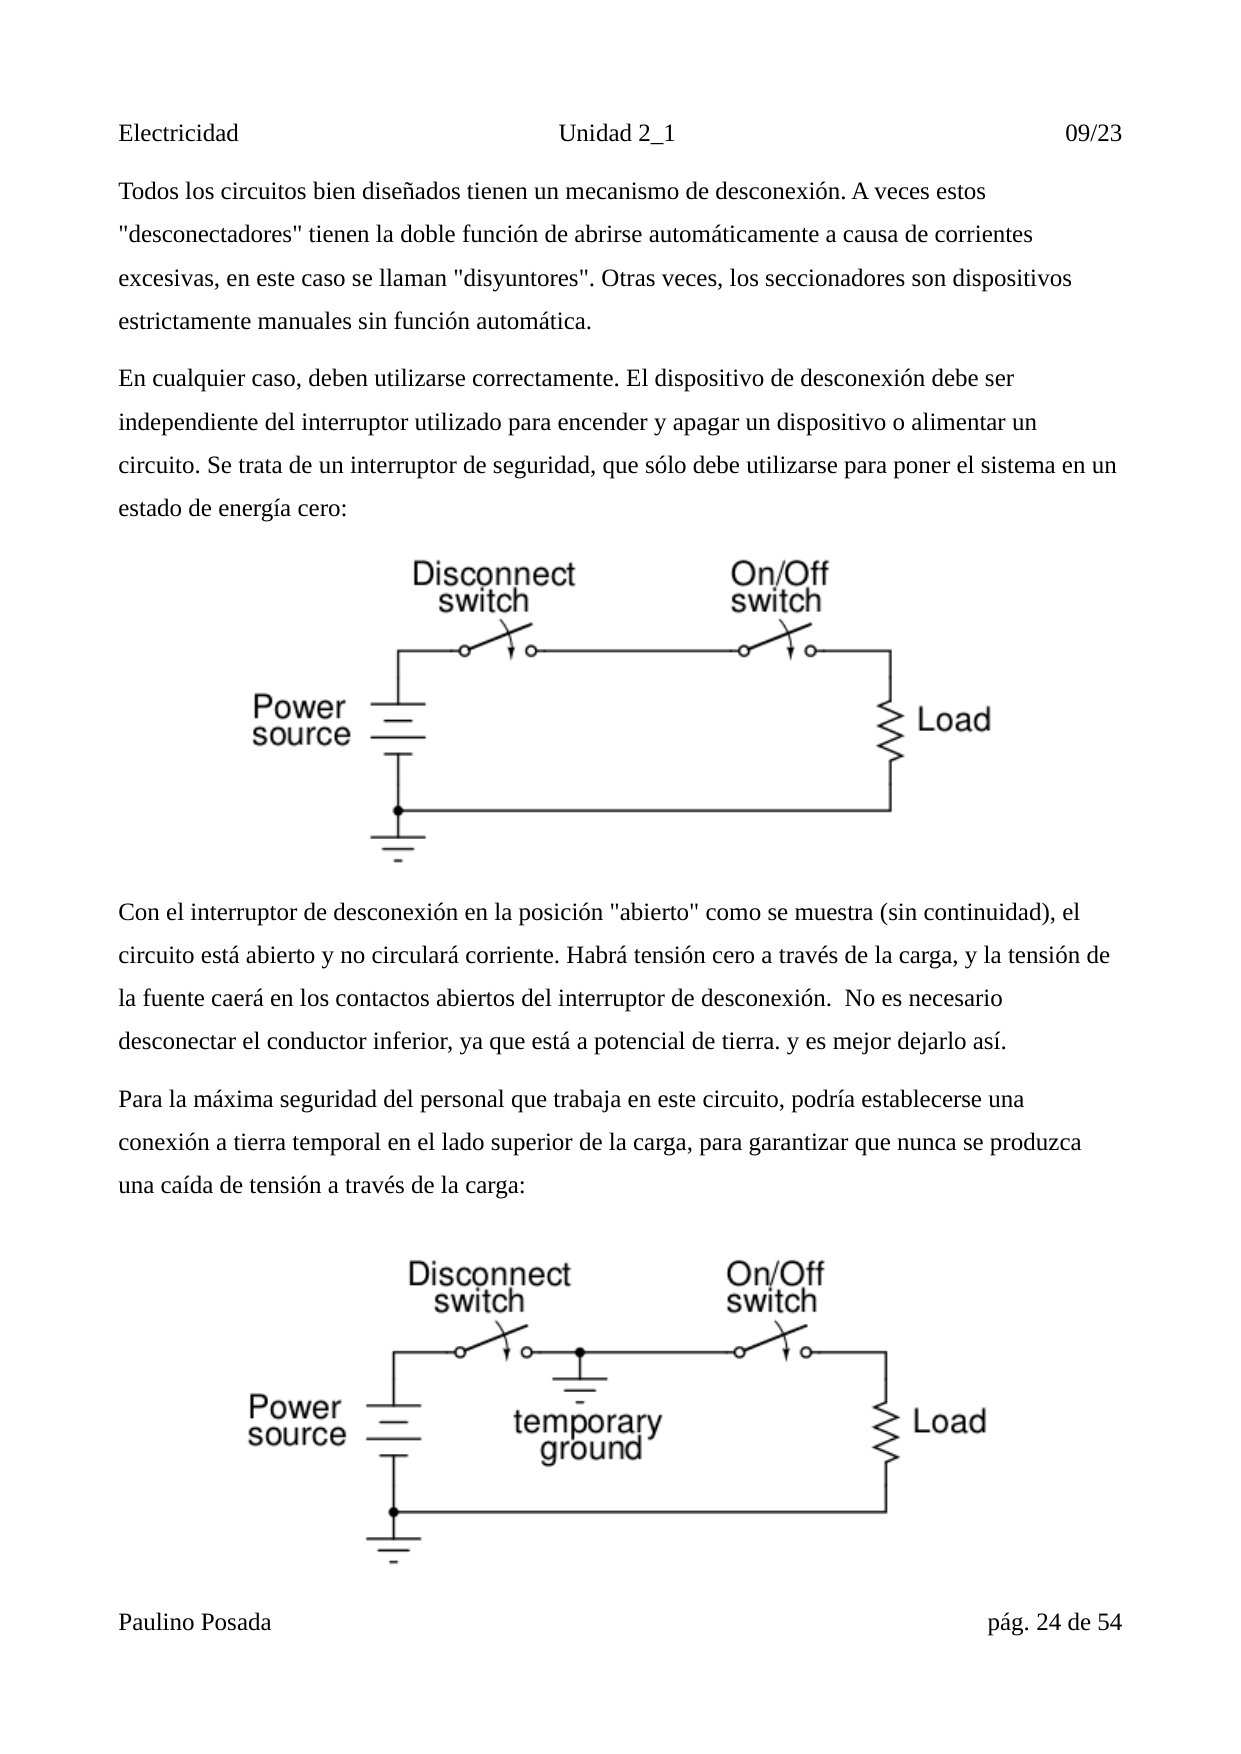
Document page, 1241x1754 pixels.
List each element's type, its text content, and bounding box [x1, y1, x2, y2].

text En cualquier caso, deben utilizarse correctamente. El dispositivo de desconexión debe ser independiente del interruptor utilizado para encender y apagar un dispositivo o alimentar un circuito. Se trata de un interruptor de seguridad, que sólo debe utilizarse para poner el sistema en un estado de energía cero: [118, 363, 1122, 522]
text Todos los circuitos bien diseñados tienen un mecanismo de desconexión. A veces estos "desconectadores" tienen la doble función de abrirse automáticamente a causa de corrientes excesivas, en este caso se llaman "disyuntores". Otras veces, los seccionadores son dispositivos estrictamente manuales sin función automática. [118, 176, 1122, 334]
picture [227, 543, 1014, 875]
picture [232, 1226, 1008, 1583]
text Con el interruptor de desconexión en la posición "abierto" como se muestra (sin continuidad), el circuito está abierto y no circulará corriente. Habrá tensión cero a través de la carga, y la tensión de la fuente caerá en los contactos abiertos del interruptor de desconexión. No es necesario desconectar el conductor inferior, ya que está a potencial de tierra. y es mejor dejarlo así. [118, 897, 1122, 1055]
text Para la máxima seguridad del personal que trabaja en este circuito, podría establecerse una conexión a tierra temporal en el lado superior de la carga, para garantizar que nunca se produzca una caída de tensión a través de la carga: [118, 1084, 1122, 1199]
